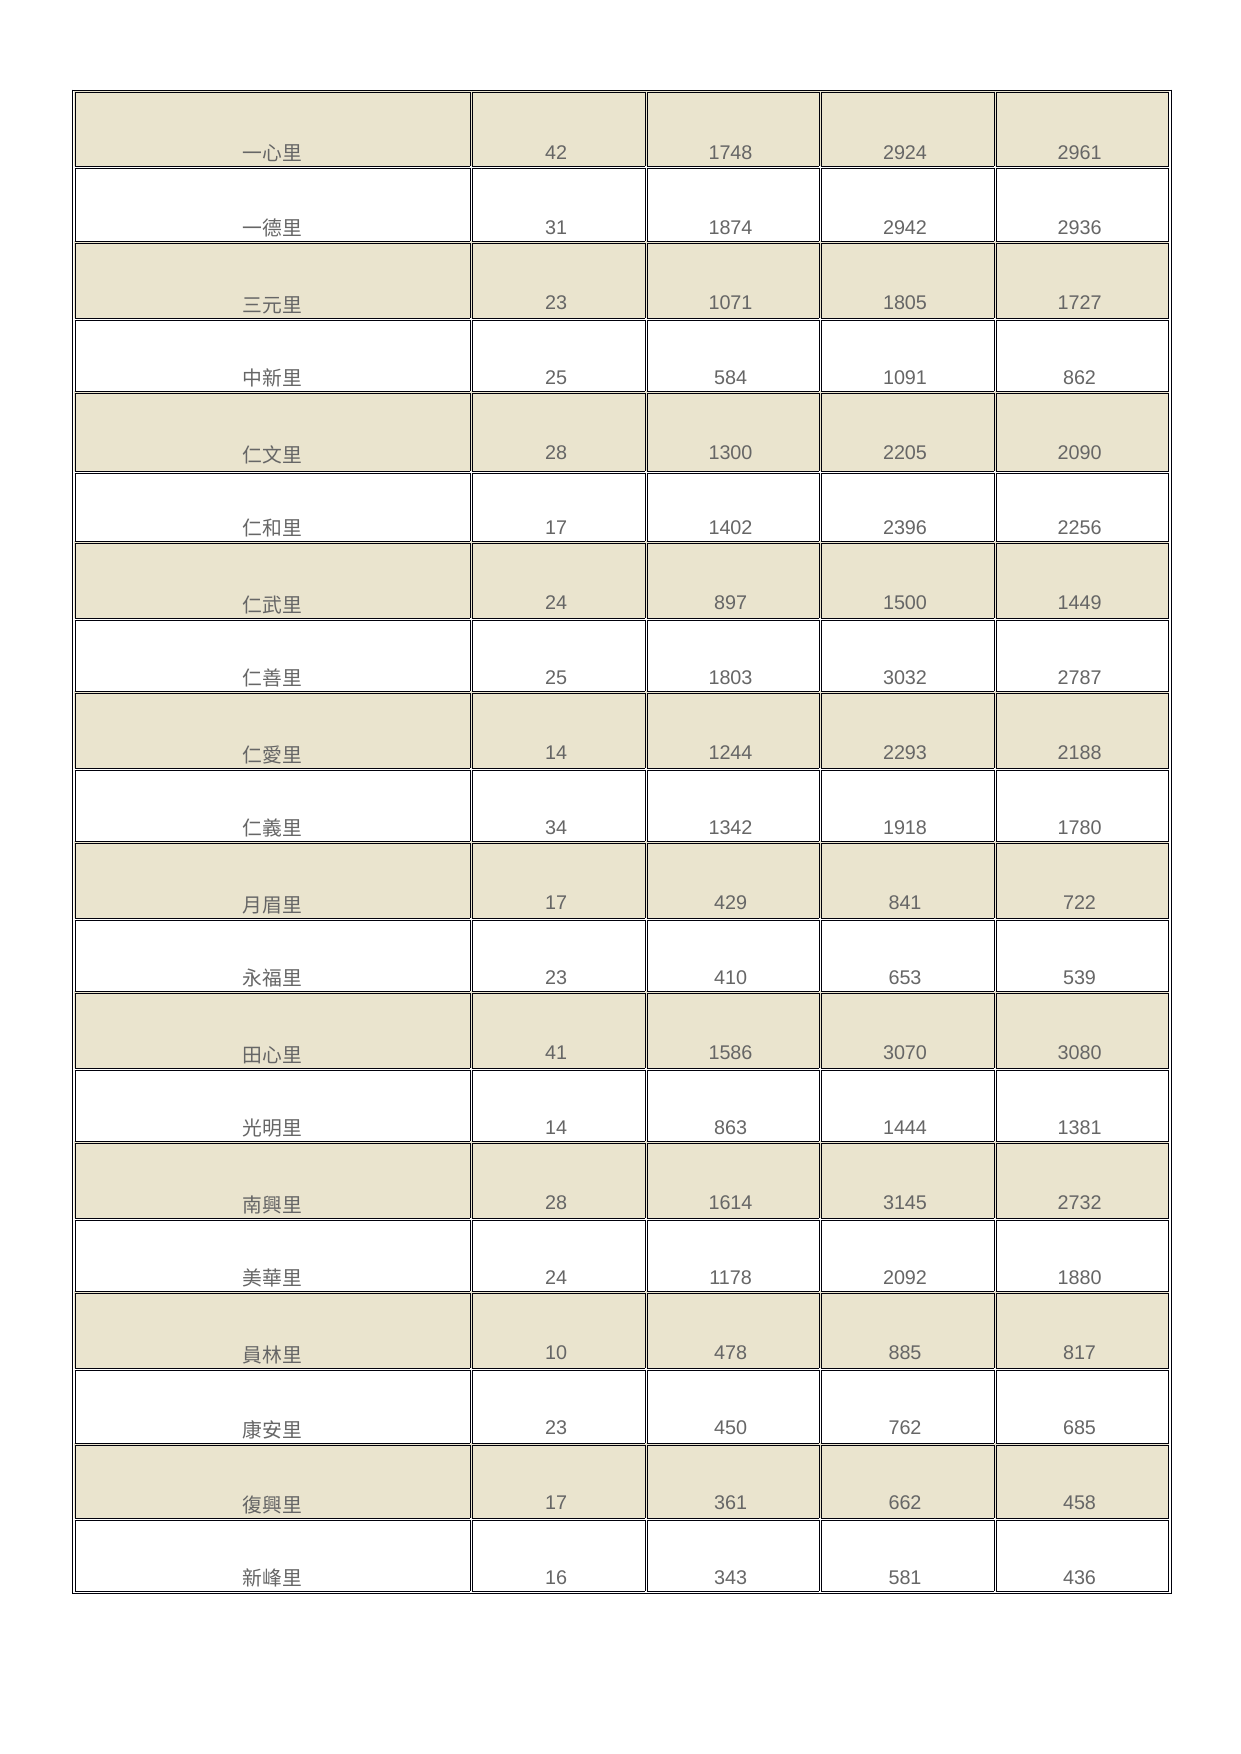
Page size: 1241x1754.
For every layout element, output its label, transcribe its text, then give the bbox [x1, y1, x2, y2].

table_cell 2293 [822, 694, 994, 768]
table_cell 復興里 [76, 1446, 470, 1518]
table_cell 14 [473, 694, 645, 768]
table_cell 仁武里 [76, 544, 470, 618]
table_cell 仁文里 [76, 394, 470, 471]
table_cell 24 [473, 1221, 645, 1291]
table_cell 23 [473, 1371, 645, 1443]
table_cell 450 [648, 1371, 819, 1443]
table_cell 762 [822, 1371, 994, 1443]
table_cell 897 [648, 544, 819, 618]
table_cell 361 [648, 1446, 819, 1518]
table_cell 2961 [997, 93, 1168, 166]
table_cell 41 [473, 994, 645, 1068]
table_cell 2942 [822, 169, 994, 241]
table_cell 1071 [648, 244, 819, 318]
table_cell 2092 [822, 1221, 994, 1291]
table_cell 23 [473, 921, 645, 991]
table_cell 1178 [648, 1221, 819, 1291]
table_cell 2787 [997, 621, 1168, 691]
table_cell 田心里 [76, 994, 470, 1068]
table_cell 中新里 [76, 321, 470, 391]
table_cell 1614 [648, 1144, 819, 1218]
table_cell 16 [473, 1521, 645, 1591]
table_cell 14 [473, 1071, 645, 1141]
table_cell 永福里 [76, 921, 470, 991]
table_cell 817 [997, 1294, 1168, 1368]
table_cell 885 [822, 1294, 994, 1368]
table_cell 31 [473, 169, 645, 241]
table_cell 1805 [822, 244, 994, 318]
table_cell 28 [473, 394, 645, 471]
table_cell 722 [997, 844, 1168, 918]
table_cell 685 [997, 1371, 1168, 1443]
table_cell 1874 [648, 169, 819, 241]
table_cell 42 [473, 93, 645, 166]
table_cell 仁愛里 [76, 694, 470, 768]
table_cell 光明里 [76, 1071, 470, 1141]
table_cell 1091 [822, 321, 994, 391]
table_cell 1449 [997, 544, 1168, 618]
table_cell 2732 [997, 1144, 1168, 1218]
table_cell 3070 [822, 994, 994, 1068]
table_cell 17 [473, 474, 645, 541]
table_cell 3032 [822, 621, 994, 691]
table_cell 1244 [648, 694, 819, 768]
table_cell 2256 [997, 474, 1168, 541]
table_cell 1444 [822, 1071, 994, 1141]
table_cell 429 [648, 844, 819, 918]
table_cell 1342 [648, 771, 819, 841]
table_cell 3145 [822, 1144, 994, 1218]
table_cell 581 [822, 1521, 994, 1591]
table_cell 863 [648, 1071, 819, 1141]
table_cell 2205 [822, 394, 994, 471]
table_cell 662 [822, 1446, 994, 1518]
table_cell 1381 [997, 1071, 1168, 1141]
table_cell 1402 [648, 474, 819, 541]
table_cell 仁和里 [76, 474, 470, 541]
table_cell 539 [997, 921, 1168, 991]
table_cell 584 [648, 321, 819, 391]
table_cell 美華里 [76, 1221, 470, 1291]
table_cell 2188 [997, 694, 1168, 768]
table_cell 10 [473, 1294, 645, 1368]
table_cell 2396 [822, 474, 994, 541]
table_cell 月眉里 [76, 844, 470, 918]
table_cell 25 [473, 321, 645, 391]
table_cell 2090 [997, 394, 1168, 471]
table_cell 436 [997, 1521, 1168, 1591]
table_cell 841 [822, 844, 994, 918]
table_cell 一德里 [76, 169, 470, 241]
table_cell 仁義里 [76, 771, 470, 841]
table_cell 新峰里 [76, 1521, 470, 1591]
table_cell 343 [648, 1521, 819, 1591]
table_cell 1780 [997, 771, 1168, 841]
table_cell 三元里 [76, 244, 470, 318]
table_cell 17 [473, 844, 645, 918]
table_cell 康安里 [76, 1371, 470, 1443]
table_cell 17 [473, 1446, 645, 1518]
table_cell 2924 [822, 93, 994, 166]
table_cell 23 [473, 244, 645, 318]
table_cell 1748 [648, 93, 819, 166]
table_cell 南興里 [76, 1144, 470, 1218]
table_cell 仁善里 [76, 621, 470, 691]
table_cell 25 [473, 621, 645, 691]
table_cell 1586 [648, 994, 819, 1068]
table_cell 1300 [648, 394, 819, 471]
table_cell 員林里 [76, 1294, 470, 1368]
table_cell 458 [997, 1446, 1168, 1518]
table_cell 1918 [822, 771, 994, 841]
table_cell 1803 [648, 621, 819, 691]
table_cell 1727 [997, 244, 1168, 318]
table_cell 862 [997, 321, 1168, 391]
table_cell 一心里 [76, 93, 470, 166]
table_cell 1500 [822, 544, 994, 618]
table_cell 410 [648, 921, 819, 991]
table_cell 653 [822, 921, 994, 991]
table_cell 24 [473, 544, 645, 618]
table_cell 34 [473, 771, 645, 841]
table_cell 478 [648, 1294, 819, 1368]
table_cell 3080 [997, 994, 1168, 1068]
table_cell 2936 [997, 169, 1168, 241]
table_cell 1880 [997, 1221, 1168, 1291]
table_cell 28 [473, 1144, 645, 1218]
